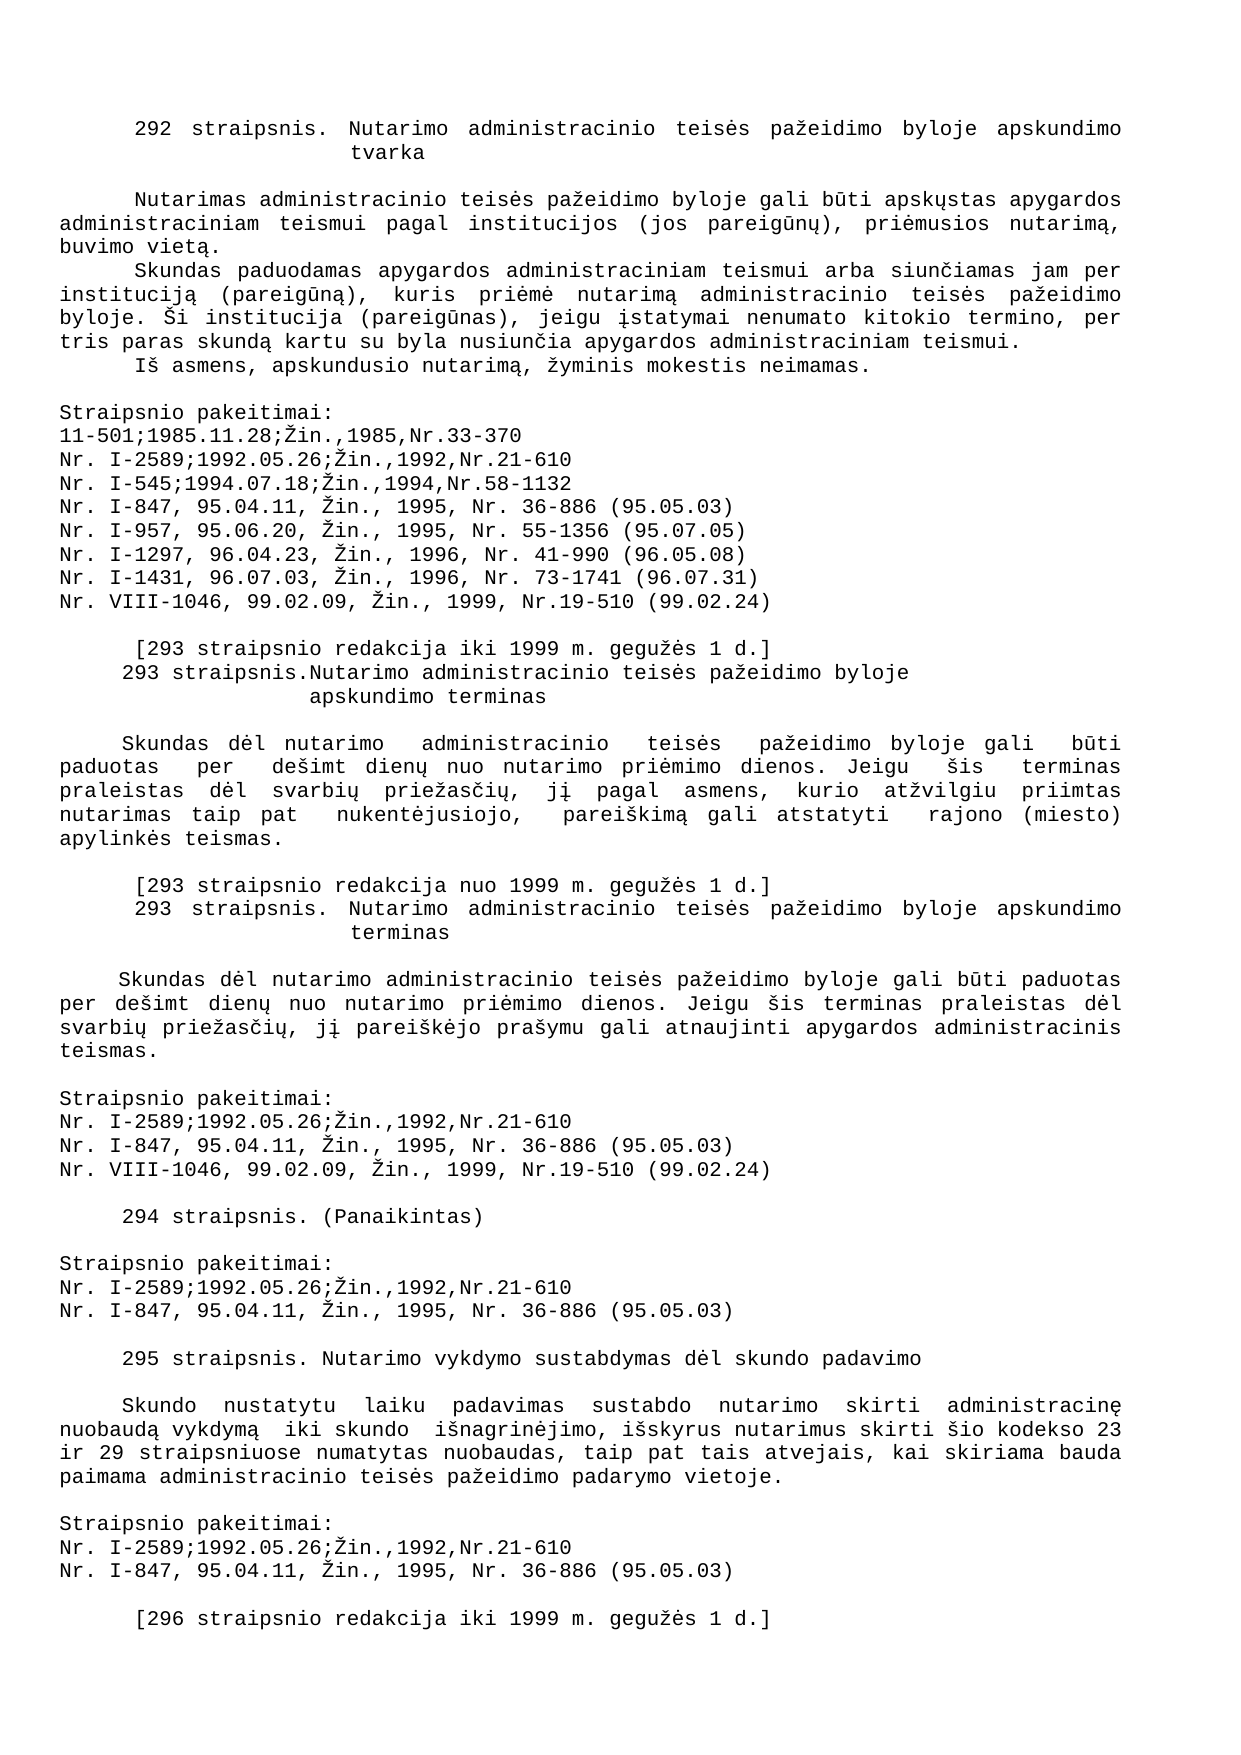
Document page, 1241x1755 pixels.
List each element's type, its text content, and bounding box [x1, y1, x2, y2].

text Skundo nustatytu laiku padavimas sustabdo nutarimo skirti administracinę nuobaudą vykdymą iki skundo išnagrinėjimo, išskyrus nutarimus skirti šio kodekso 23 ir 29 straipsniuose numatytas nuobaudas, taip pat tais atvejais, kai skiriama bauda paimama administracinio teisės pažeidimo padarymo vietoje. [59, 1395, 1122, 1489]
text Nr. I-2589;1992.05.26;Žin.,1992,Nr.21-610 [59, 449, 1122, 473]
text 293 straipsnis. Nutarimo administracinio teisės pažeidimo byloje apskundimo terminas [134, 898, 1122, 946]
text Skundas paduodamas apygardos administraciniam teismui arba siunčiamas jam per instituciją (pareigūną), kuris priėmė nutarimą administracinio teisės pažeidimo byloje. Ši institucija (pareigūnas), jeigu įstatymai nenumato kitokio termino, per tris paras skundą kartu su byla nusiunčia apygardos administraciniam teismui. [59, 260, 1122, 354]
text [293 straipsnio redakcija iki 1999 m. gegužės 1 d.] [59, 638, 1122, 662]
text [293 straipsnio redakcija nuo 1999 m. gegužės 1 d.] [59, 875, 1122, 898]
text Nr. I-1297, 96.04.23, Žin., 1996, Nr. 41-990 (96.05.08) [59, 544, 1122, 567]
text Nr. I-957, 95.06.20, Žin., 1995, Nr. 55-1356 (95.07.05) [59, 520, 1122, 544]
text Skundas dėl nutarimo administracinio teisės pažeidimo byloje gali būti paduotas per dešimt dienų nuo nutarimo priėmimo dienos. Jeigu šis terminas praleistas dėl svarbių priežasčių, jį pagal asmens, kurio atžvilgiu priimtas nutarimas taip pat nukentėjusiojo, pareiškimą gali atstatyti rajono (miesto) apylinkės teismas. [59, 733, 1122, 851]
text Nr. I-2589;1992.05.26;Žin.,1992,Nr.21-610 [59, 1111, 1122, 1135]
text Nr. I-847, 95.04.11, Žin., 1995, Nr. 36-886 (95.05.03) [59, 1561, 1122, 1584]
text 292 straipsnis. Nutarimo administracinio teisės pažeidimo byloje apskundimo tvarka [134, 118, 1122, 165]
text [296 straipsnio redakcija iki 1999 m. gegužės 1 d.] [59, 1608, 1122, 1631]
text Iš asmens, apskundusio nutarimą, žyminis mokestis neimamas. [59, 354, 1122, 378]
text Straipsnio pakeitimai: [59, 1513, 1122, 1537]
text apskundimo terminas [59, 686, 1122, 709]
text 11-501;1985.11.28;Žin.,1985,Nr.33-370 [59, 426, 1122, 449]
text 294 straipsnis. (Panaikintas) [59, 1206, 1122, 1229]
text Straipsnio pakeitimai: [59, 1088, 1122, 1111]
text Straipsnio pakeitimai: [59, 402, 1122, 426]
text Nr. I-847, 95.04.11, Žin., 1995, Nr. 36-886 (95.05.03) [59, 496, 1122, 520]
text Nr. I-2589;1992.05.26;Žin.,1992,Nr.21-610 [59, 1537, 1122, 1561]
text Skundas dėl nutarimo administracinio teisės pažeidimo byloje gali būti paduotas per dešimt dienų nuo nutarimo priėmimo dienos. Jeigu šis terminas praleistas dėl svarbių priežasčių, jį pareiškėjo prašymu gali atnaujinti apygardos administracinis teismas. [59, 969, 1122, 1064]
text Nr. I-545;1994.07.18;Žin.,1994,Nr.58-1132 [59, 473, 1122, 496]
text Nr. I-847, 95.04.11, Žin., 1995, Nr. 36-886 (95.05.03) [59, 1135, 1122, 1158]
text Straipsnio pakeitimai: [59, 1253, 1122, 1277]
text Nr. I-847, 95.04.11, Žin., 1995, Nr. 36-886 (95.05.03) [59, 1300, 1122, 1324]
text Nr. VIII-1046, 99.02.09, Žin., 1999, Nr.19-510 (99.02.24) [59, 591, 1122, 615]
text 295 straipsnis. Nutarimo vykdymo sustabdymas dėl skundo padavimo [59, 1348, 1122, 1371]
text Nr. I-2589;1992.05.26;Žin.,1992,Nr.21-610 [59, 1277, 1122, 1300]
text Nutarimas administracinio teisės pažeidimo byloje gali būti apskųstas apygardos administraciniam teismui pagal institucijos (jos pareigūnų), priėmusios nutarimą, buvimo vietą. [59, 189, 1122, 260]
text Nr. VIII-1046, 99.02.09, Žin., 1999, Nr.19-510 (99.02.24) [59, 1158, 1122, 1182]
text 293 straipsnis.Nutarimo administracinio teisės pažeidimo byloje [59, 662, 1122, 686]
text Nr. I-1431, 96.07.03, Žin., 1996, Nr. 73-1741 (96.07.31) [59, 567, 1122, 591]
